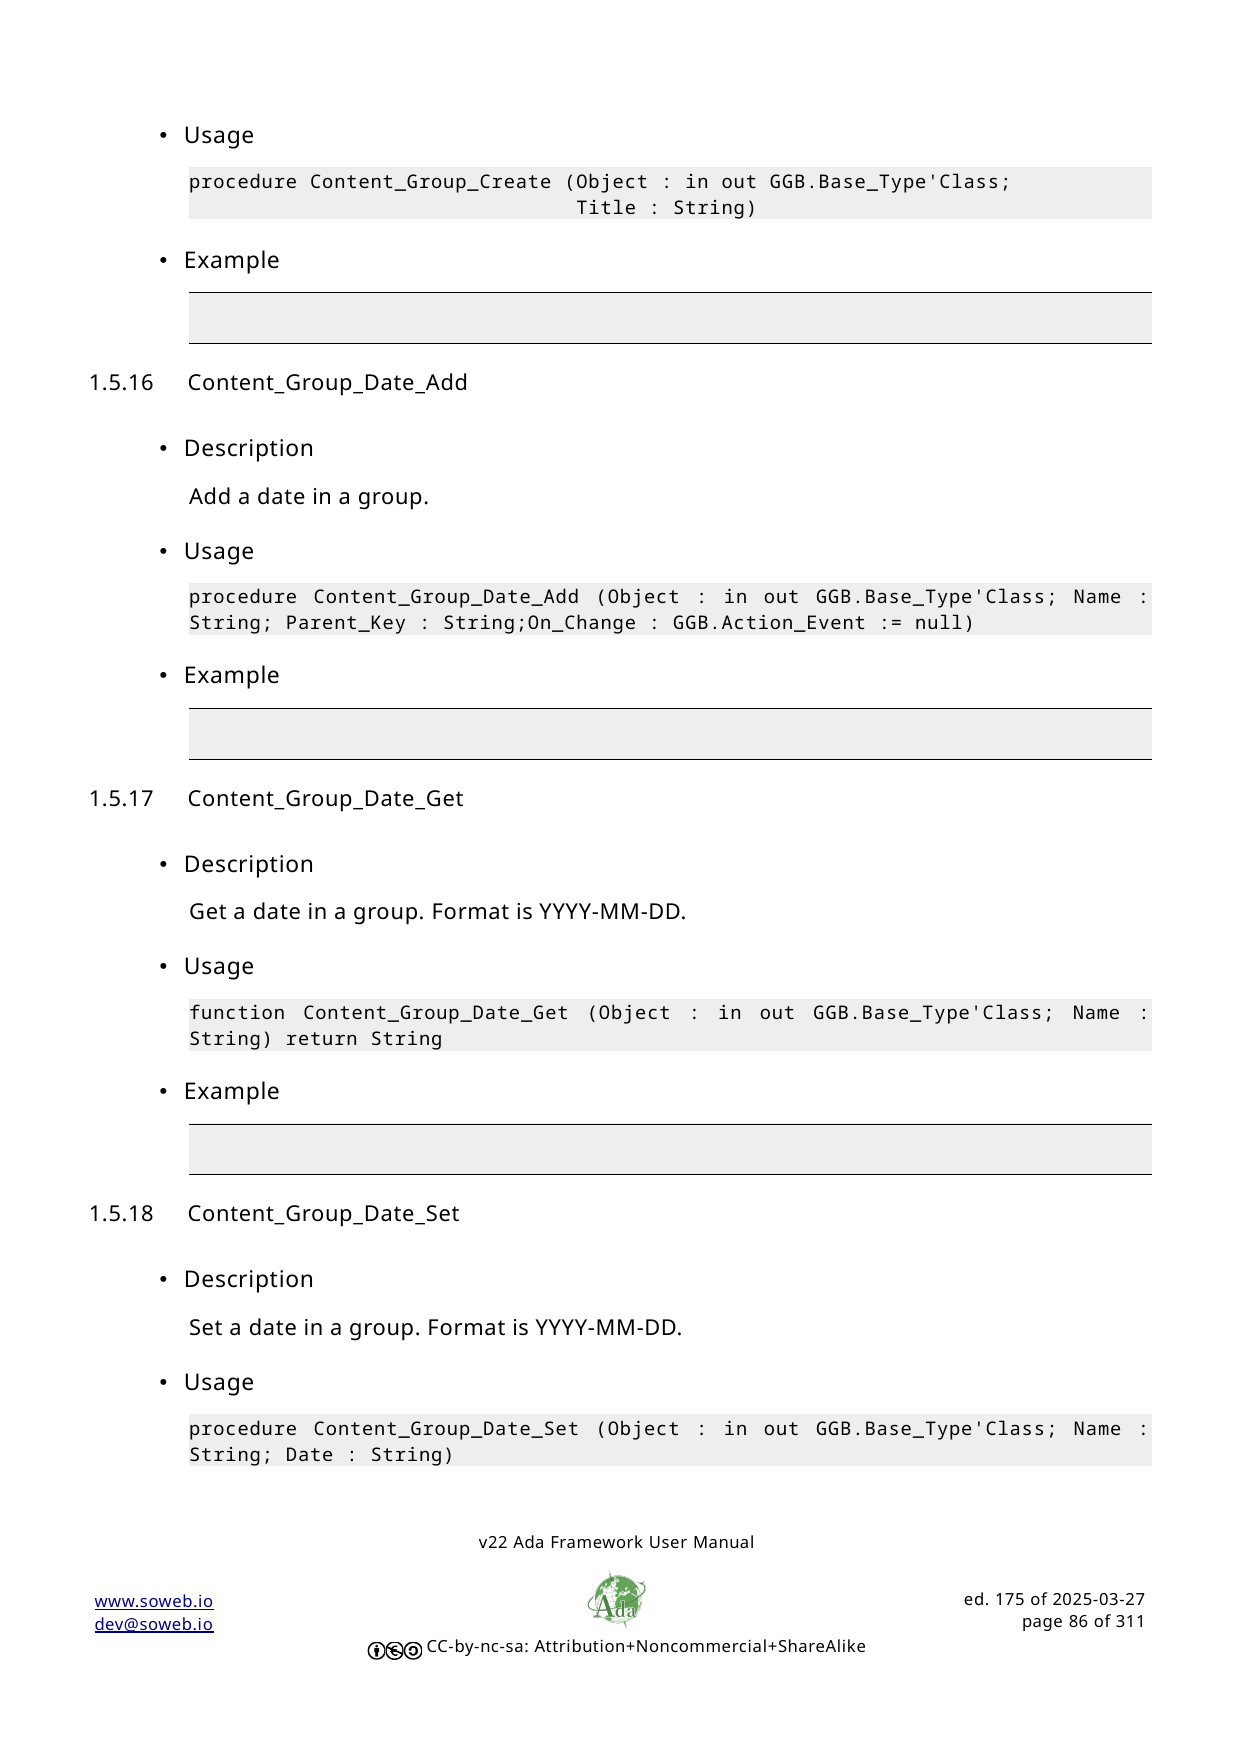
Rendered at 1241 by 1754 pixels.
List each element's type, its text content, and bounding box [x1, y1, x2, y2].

subtitle Usage [159, 1365, 1152, 1397]
subtitle Description [159, 432, 1152, 463]
text procedure Content_Group_Date_Set (Object : in out GGB.Base_Type'Class; Name : String; Date : String) [189, 1414, 1152, 1466]
subtitle Content_Group_Date_Set [88, 1198, 1152, 1239]
subtitle Content_Group_Date_Add [88, 367, 1152, 408]
text function Content_Group_Date_Get (Object : in out GGB.Base_Type'Class; Name : String) return String [189, 999, 1152, 1051]
subtitle Example [159, 243, 1152, 274]
subtitle Usage [159, 950, 1152, 981]
text procedure Content_Group_Date_Add (Object : in out GGB.Base_Type'Class; Name : String; Parent_Key : String;On_Change : GGB.Action_Event := null) [189, 583, 1152, 635]
subtitle Usage [159, 534, 1152, 565]
text Get a date in a group. Format is YYYY-MM-DD. [189, 896, 1152, 926]
subtitle Content_Group_Date_Get [88, 782, 1152, 823]
text procedure Content_Group_Create (Object : in out GGB.Base_Type'Class; Title : String) [189, 167, 1152, 219]
subtitle Example [159, 1074, 1152, 1106]
picture [367, 1642, 423, 1660]
text Set a date in a group. Format is YYYY-MM-DD. [189, 1312, 1152, 1342]
text Add a date in a group. [189, 481, 1152, 511]
subtitle Description [159, 1263, 1152, 1294]
subtitle Usage [159, 118, 1152, 150]
picture [587, 1570, 646, 1629]
subtitle Description [159, 847, 1152, 878]
subtitle Example [159, 659, 1152, 690]
